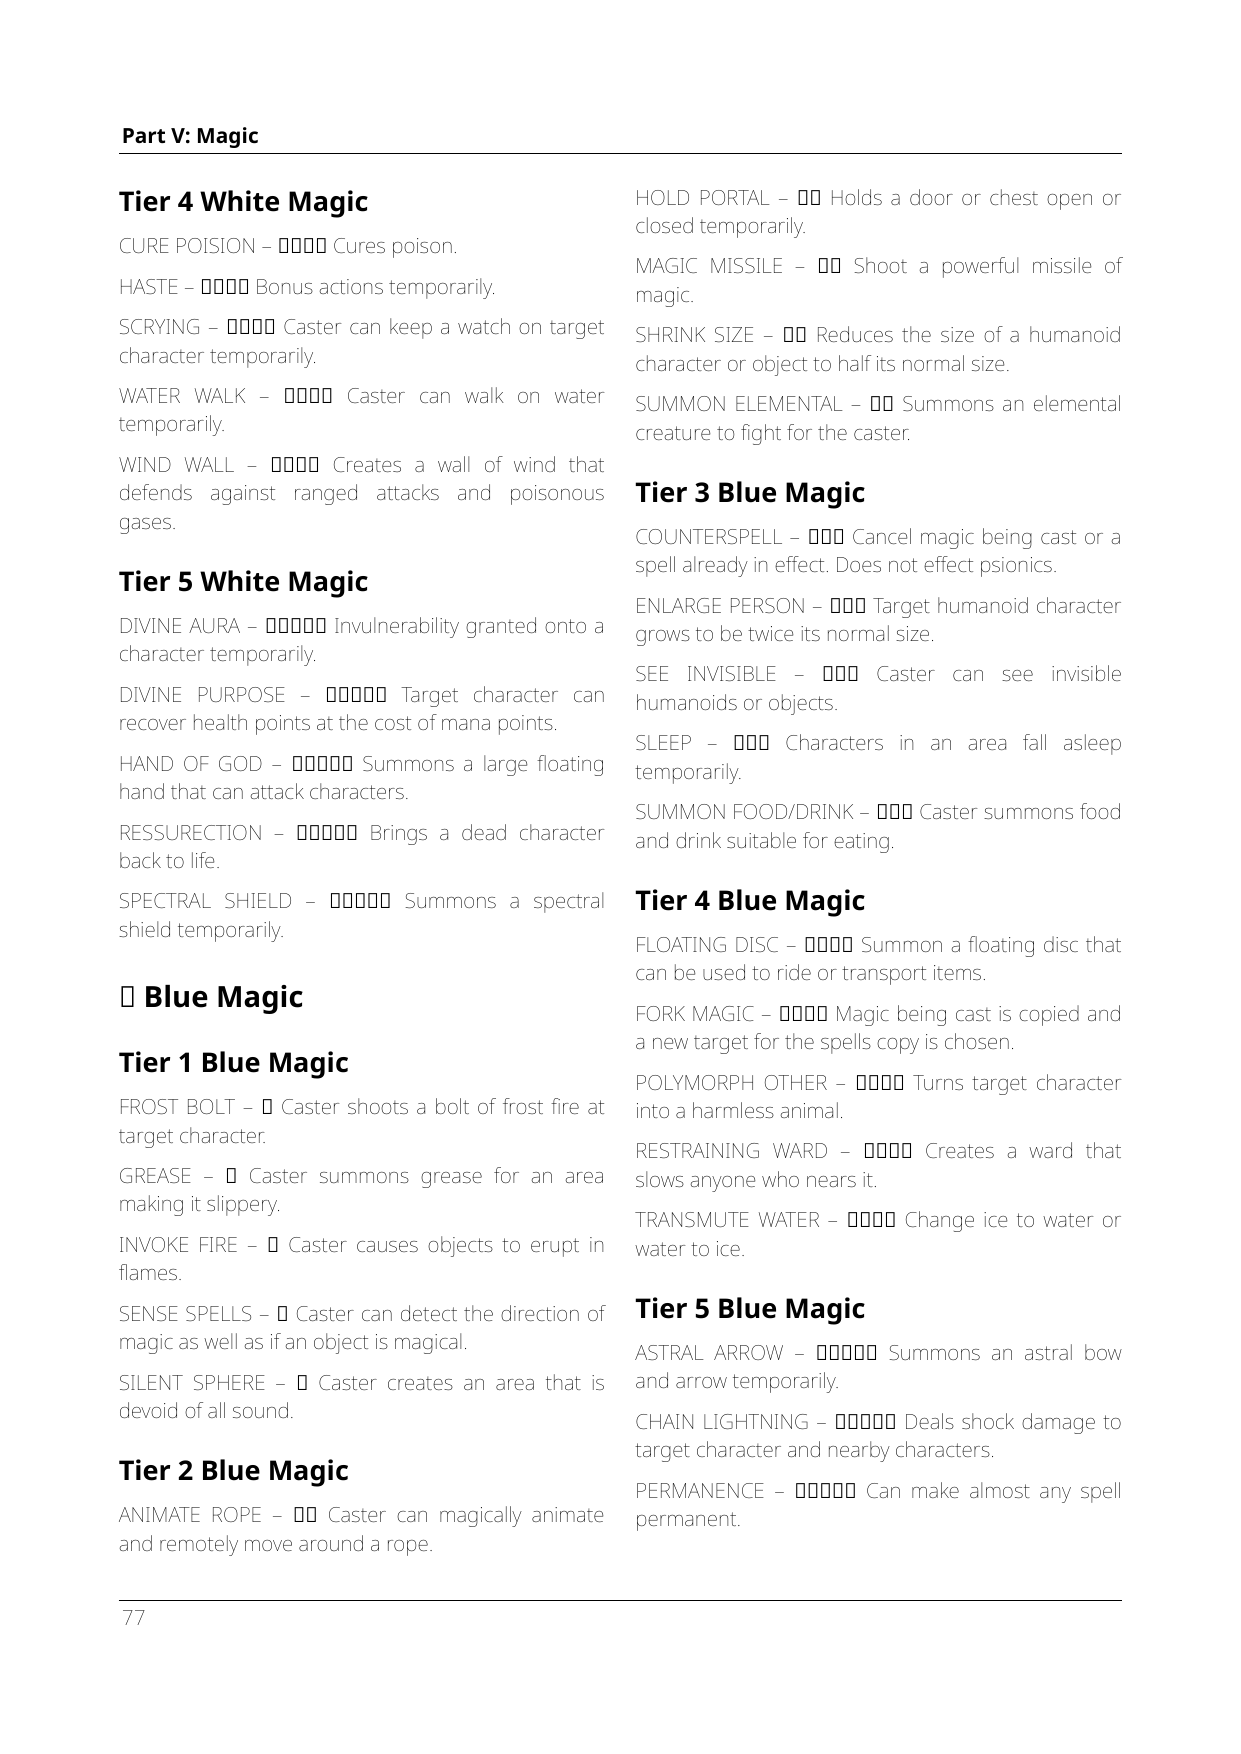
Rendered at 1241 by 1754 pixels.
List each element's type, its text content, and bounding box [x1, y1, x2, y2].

text FLOATING DISC –  Summon a floating disc that can be used to ride or transport items. [635, 930, 1122, 987]
text TRANSMUTE WATER –  Change ice to water or water to ice. [635, 1205, 1122, 1262]
text FORK MAGIC –  Magic being cast is copied and a new target for the spells copy is chosen. [635, 999, 1122, 1056]
text SHRINK SIZE –  Reduces the size of a humanoid character or object to half its normal size. [635, 320, 1122, 377]
text POLYMORPH OTHER –  Turns target character into a harmless animal. [635, 1068, 1122, 1124]
text ENLARGE PERSON –  Target humanoid character grows to be twice its normal size. [635, 591, 1122, 648]
text DIVINE PURPOSE –  Target character can recover health points at the cost of mana points. [118, 680, 605, 737]
subtitle  Blue Magic [118, 976, 605, 1016]
text WATER WALK –  Caster can walk on water temporarily. [118, 381, 605, 438]
text Tier 3 Blue Magic [635, 473, 1122, 510]
text ASTRAL ARROW –  Summons an astral bow and arrow temporarily. [635, 1338, 1122, 1395]
text MAGIC MISSILE –  Shoot a powerful missile of magic. [635, 251, 1122, 308]
text DIVINE AURA –  Invulnerability granted onto a character temporarily. [118, 611, 605, 668]
text Tier 4 Blue Magic [635, 881, 1122, 918]
text SLEEP –  Characters in an area fall asleep temporarily. [635, 728, 1122, 785]
text SPECTRAL SHIELD –  Summons a spectral shield temporarily. [118, 887, 605, 943]
text SUMMON ELEMENTAL –  Summons an elemental creature to fight for the caster. [635, 389, 1122, 446]
text PERMANENCE –  Can make almost any spell permanent. [635, 1476, 1122, 1533]
text ANIMATE ROPE –  Caster can magically animate and remotely move around a rope. [118, 1500, 605, 1557]
text FROST BOLT –  Caster shoots a bolt of frost fire at target character. [118, 1092, 605, 1149]
text CURE POISION –  Cures poison. [118, 231, 605, 260]
text SILENT SPHERE –  Caster creates an area that is devoid of all sound. [118, 1368, 605, 1424]
text SEE INVISIBLE –  Caster can see invisible humanoids or objects. [635, 659, 1122, 716]
text Tier 5 Blue Magic [635, 1289, 1122, 1326]
text SENSE SPELLS –  Caster can detect the direction of magic as well as if an object is magical. [118, 1299, 605, 1356]
text INVOKE FIRE –  Caster causes objects to erupt in flames. [118, 1230, 605, 1287]
text Tier 1 Blue Magic [118, 1043, 605, 1080]
text Tier 2 Blue Magic [118, 1452, 605, 1488]
text HASTE –  Bonus actions temporarily. [118, 272, 605, 300]
text SUMMON FOOD/DRINK –  Caster summons food and drink suitable for eating. [635, 797, 1122, 854]
text HAND OF GOD –  Summons a large floating hand that can attack characters. [118, 749, 605, 806]
text COUNTERSPELL –  Cancel magic being cast or a spell already in effect. Does not effect psionics. [635, 522, 1122, 579]
text GREASE –  Caster summons grease for an area making it slippery. [118, 1161, 605, 1218]
text SCRYING –  Caster can keep a watch on target character temporarily. [118, 312, 605, 369]
text Tier 4 White Magic [118, 183, 605, 219]
text HOLD PORTAL –  Holds a door or chest open or closed temporarily. [635, 183, 1122, 239]
text RESSURECTION –  Brings a dead character back to life. [118, 818, 605, 874]
text RESTRAINING WARD –  Creates a ward that slows anyone who nears it. [635, 1137, 1122, 1193]
text WIND WALL –  Creates a wall of wind that defends against ranged attacks and poisonous gases. [118, 450, 605, 535]
text CHAIN LIGHTNING –  Deals shock damage to target character and nearby characters. [635, 1407, 1122, 1464]
text Tier 5 White Magic [118, 562, 605, 599]
